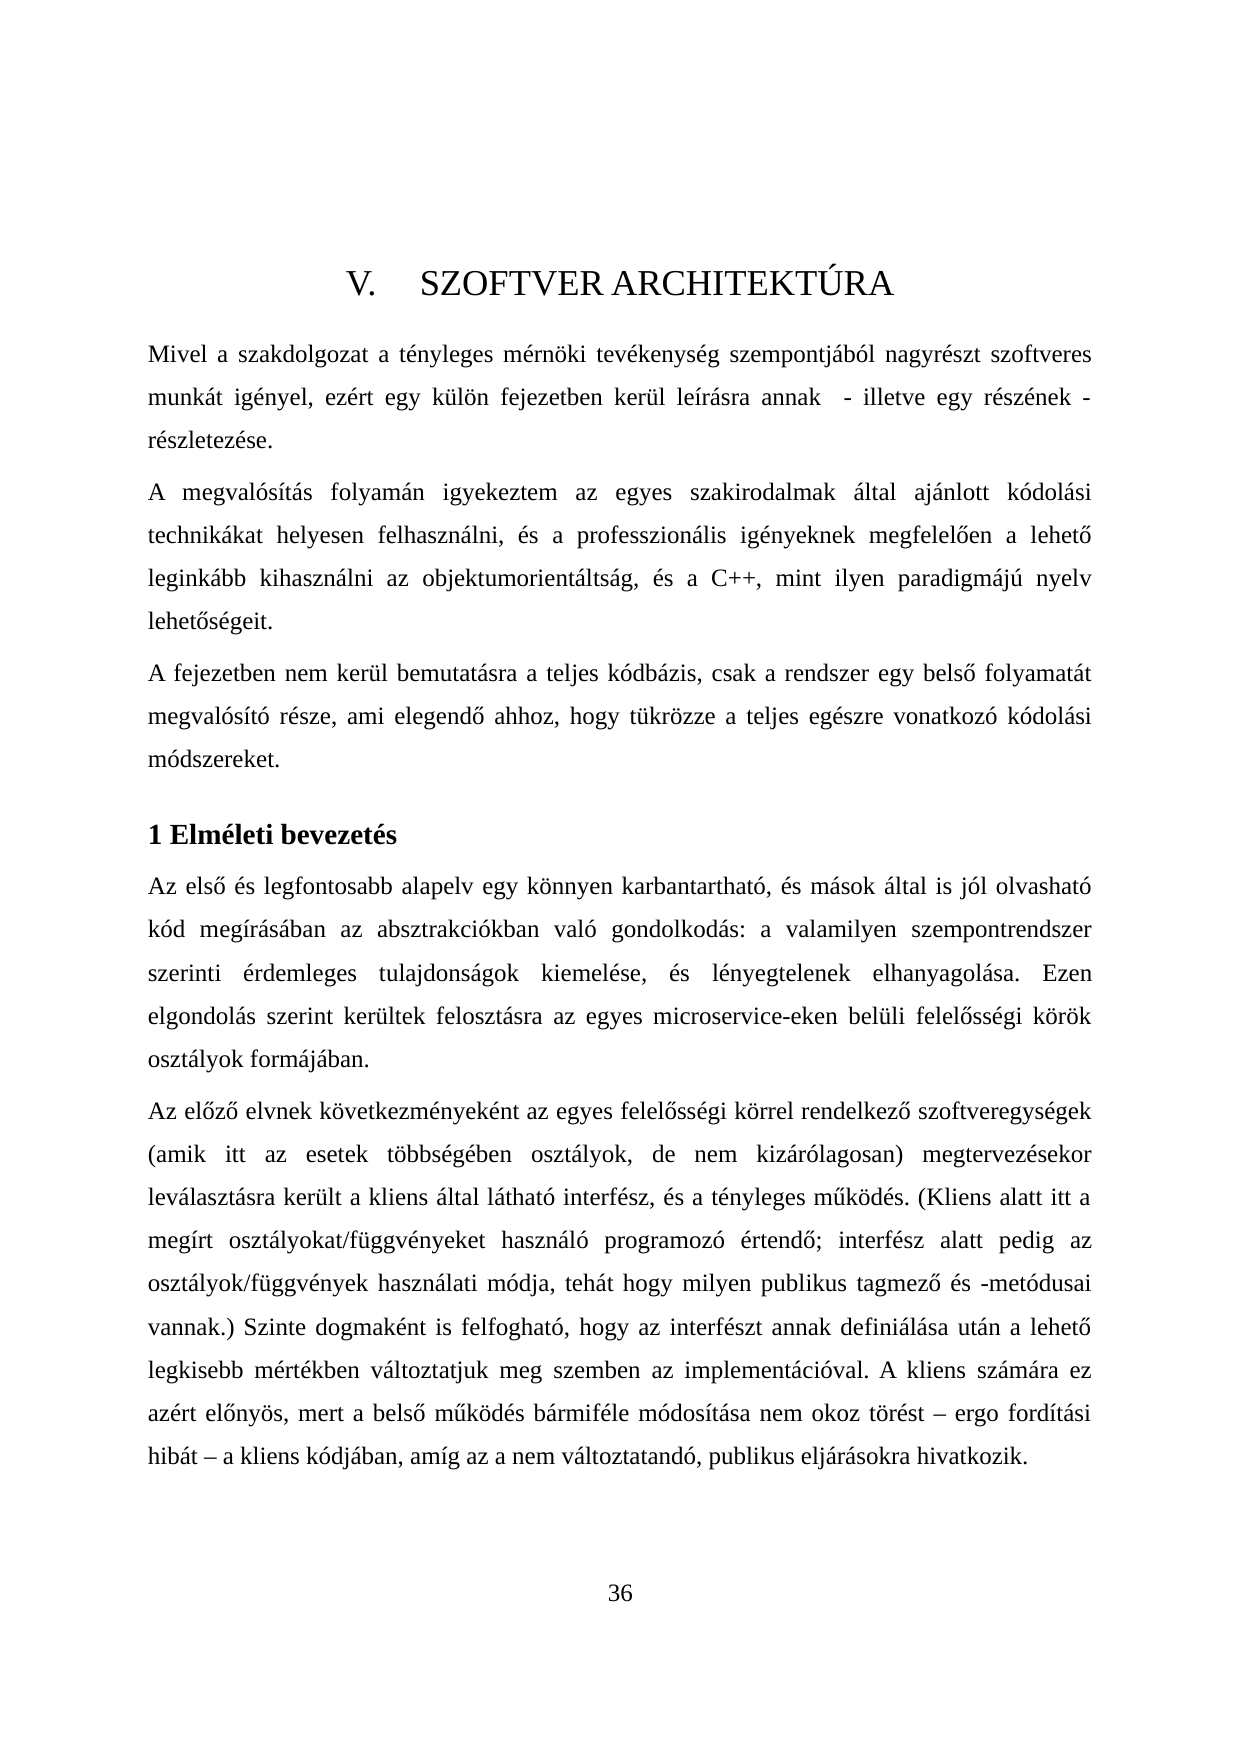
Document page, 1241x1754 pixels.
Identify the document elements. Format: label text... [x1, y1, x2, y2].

text A megvalósítás folyamán igyekeztem az egyes szakirodalmak által ajánlott kódolási technikákat helyesen felhasználni, és a professzionális igényeknek megfelelően a lehető leginkább kihasználni az objektumorientáltság, és a C++, mint ilyen paradigmájú nyelv lehetőségeit. [148, 477, 1093, 635]
text A fejezetben nem kerül bemutatásra a teljes kódbázis, csak a rendszer egy belső folyamatát megvalósító része, ami elegendő ahhoz, hogy tükrözze a teljes egészre vonatkozó kódolási módszereket. [148, 658, 1093, 773]
text Az első és legfontosabb alapelv egy könnyen karbantartható, és mások által is jól olvasható kód megírásában az absztrakciókban való gondolkodás: a valamilyen szempontrendszer szerinti érdemleges tulajdonságok kiemelése, és lényegtelenek elhanyagolása. Ezen elgondolás szerint kerültek felosztásra az egyes microservice-eken belüli felelősségi körök osztályok formájában. [148, 871, 1093, 1073]
text Az előző elvnek következményeként az egyes felelősségi körrel rendelkező szoftveregységek (amik itt az esetek többségében osztályok, de nem kizárólagosan) megtervezésekor leválasztásra került a kliens által látható interfész, és a tényleges működés. (Kliens alatt itt a megírt osztályokat/függvényeket használó programozó értendő; interfész alatt pedig az osztályok/függvények használati módja, tehát hogy milyen publikus tagmező és -metódusai vannak.) Szinte dogmaként is felfogható, hogy az interfészt annak definiálása után a lehető legkisebb mértékben változtatjuk meg szemben az implementációval. A kliens számára ez azért előnyös, mert a belső működés bármiféle módosítása nem okoz törést – ergo fordítási hibát – a kliens kódjában, amíg az a nem változtatandó, publikus eljárásokra hivatkozik. [148, 1096, 1093, 1470]
subtitle SZOFTVER ARCHITEKTÚRA [148, 261, 1093, 303]
subtitle Elméleti bevezetés [148, 817, 1093, 851]
text Mivel a szakdolgozat a tényleges mérnöki tevékenység szempontjából nagyrészt szoftveres munkát igényel, ezért egy külön fejezetben kerül leírásra annak - illetve egy részének - részletezése. [148, 339, 1093, 454]
